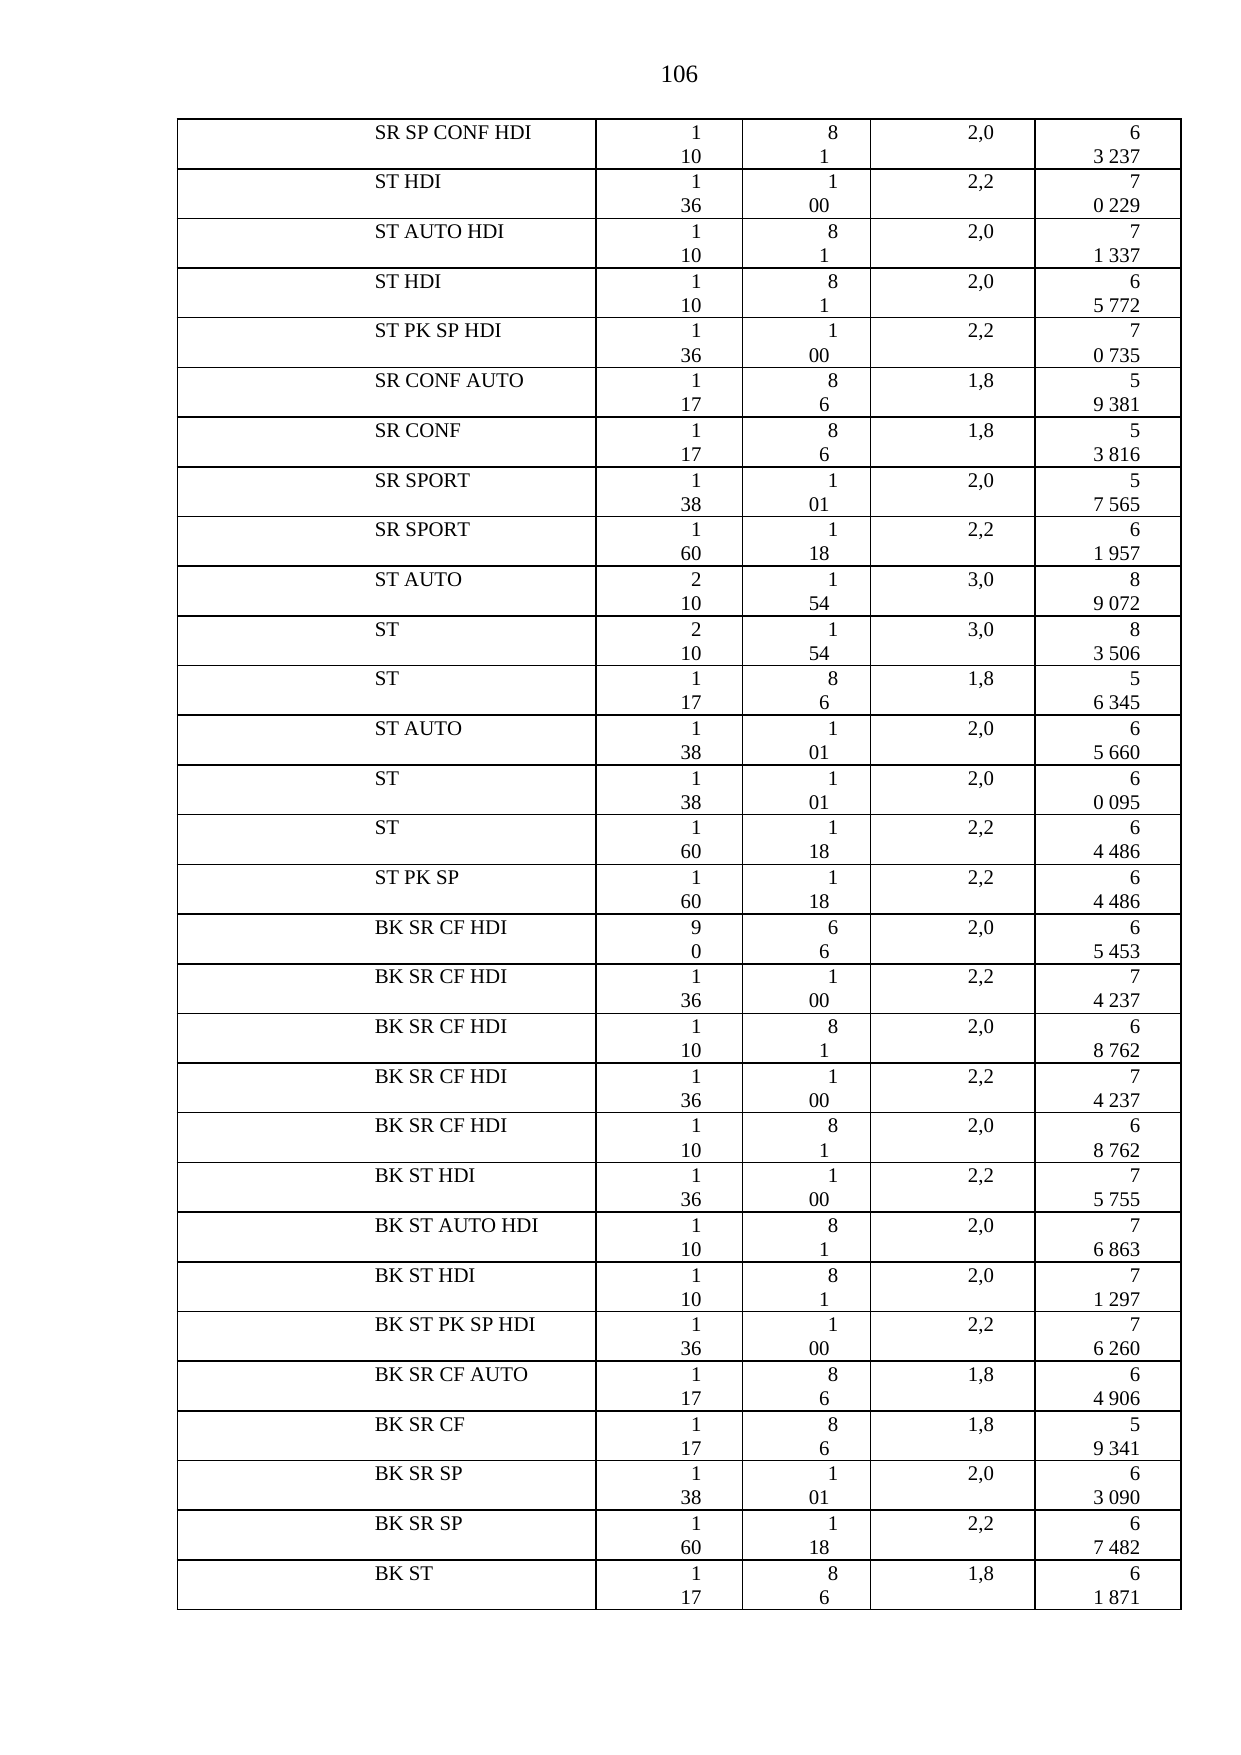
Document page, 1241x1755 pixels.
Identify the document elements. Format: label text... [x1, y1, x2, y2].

table_cell 61 957 [1036, 517, 1180, 565]
table_cell 3,0 [871, 617, 1034, 665]
table_cell 138 [597, 716, 742, 764]
table_cell 57 565 [1036, 468, 1180, 516]
table_cell BK SR SP [178, 1461, 595, 1509]
table_cell BK ST [178, 1561, 595, 1609]
table_cell ST HDI [178, 269, 595, 317]
table_cell BK ST PK SP HDI [178, 1312, 595, 1360]
table_cell 86 [743, 666, 870, 714]
table_cell 100 [743, 1312, 870, 1360]
table_cell 67 482 [1036, 1511, 1180, 1559]
table_cell ST AUTO HDI [178, 219, 595, 267]
table_cell 117 [597, 1561, 742, 1609]
table_cell 74 237 [1036, 965, 1180, 1012]
table_cell 90 [597, 915, 742, 963]
table_cell 65 453 [1036, 915, 1180, 963]
table_cell 100 [743, 1163, 870, 1211]
table_cell 101 [743, 468, 870, 516]
table_cell ST AUTO [178, 716, 595, 764]
table_cell 61 871 [1036, 1561, 1180, 1609]
table_cell 64 906 [1036, 1362, 1180, 1410]
table_cell BK SR CF AUTO [178, 1362, 595, 1410]
table_cell 2,0 [871, 1263, 1034, 1311]
table_cell 160 [597, 815, 742, 863]
table_cell 117 [597, 666, 742, 714]
table_cell 64 486 [1036, 865, 1180, 913]
table_cell 138 [597, 1461, 742, 1509]
table_cell 81 [743, 1263, 870, 1311]
table_cell BK SR CF HDI [178, 1014, 595, 1062]
table_cell 136 [597, 1163, 742, 1211]
table_cell 138 [597, 766, 742, 814]
table_cell 136 [597, 170, 742, 217]
table_cell 118 [743, 815, 870, 863]
table_cell 2,0 [871, 269, 1034, 317]
table_cell 2,2 [871, 170, 1034, 217]
table_cell 100 [743, 318, 870, 367]
table_cell ST PK SP HDI [178, 318, 595, 367]
table_cell 136 [597, 965, 742, 1012]
table_cell 118 [743, 1511, 870, 1559]
table_cell 2,2 [871, 517, 1034, 565]
table_cell ST [178, 617, 595, 665]
table_cell BK SR CF HDI [178, 1113, 595, 1162]
table_cell 100 [743, 965, 870, 1012]
table_cell 86 [743, 1412, 870, 1460]
table_cell 2,0 [871, 1461, 1034, 1509]
table_cell 210 [597, 617, 742, 665]
table_cell 71 337 [1036, 219, 1180, 267]
table_cell BK ST AUTO HDI [178, 1213, 595, 1261]
table_cell 117 [597, 1412, 742, 1460]
table_cell 2,0 [871, 219, 1034, 267]
table_cell 1,8 [871, 368, 1034, 416]
table_cell 110 [597, 269, 742, 317]
table_cell BK SR SP [178, 1511, 595, 1559]
table_cell 2,2 [871, 318, 1034, 367]
table_cell ST [178, 666, 595, 714]
table_cell 138 [597, 468, 742, 516]
table_cell 1,8 [871, 1561, 1034, 1609]
table_cell ST AUTO [178, 567, 595, 615]
table_cell 81 [743, 1213, 870, 1261]
table_cell 1,8 [871, 1362, 1034, 1410]
table_cell 110 [597, 120, 742, 168]
table_cell 2,0 [871, 716, 1034, 764]
table_cell 1,8 [871, 418, 1034, 466]
table_cell 81 [743, 219, 870, 267]
table_cell 86 [743, 418, 870, 466]
table_cell 2,0 [871, 1113, 1034, 1162]
table_cell 101 [743, 766, 870, 814]
table_cell 3,0 [871, 567, 1034, 615]
table_cell BK SR CF [178, 1412, 595, 1460]
table_cell 1,8 [871, 1412, 1034, 1460]
table_cell 64 486 [1036, 815, 1180, 863]
table_cell 70 229 [1036, 170, 1180, 217]
table_cell BK ST HDI [178, 1263, 595, 1311]
table_cell 83 506 [1036, 617, 1180, 665]
table_cell 2,0 [871, 915, 1034, 963]
table_cell 110 [597, 219, 742, 267]
table_cell 101 [743, 1461, 870, 1509]
table_cell 86 [743, 1362, 870, 1410]
table_cell 100 [743, 1064, 870, 1112]
table_cell 160 [597, 865, 742, 913]
table_cell 1,8 [871, 666, 1034, 714]
table_cell 68 762 [1036, 1113, 1180, 1162]
table_cell 160 [597, 517, 742, 565]
table_cell 154 [743, 617, 870, 665]
table_cell 2,2 [871, 1511, 1034, 1559]
table_cell 136 [597, 1064, 742, 1112]
table_cell 117 [597, 418, 742, 466]
table_cell 81 [743, 1014, 870, 1062]
table_cell 65 660 [1036, 716, 1180, 764]
table_cell 118 [743, 865, 870, 913]
table_cell 86 [743, 368, 870, 416]
table_cell 70 735 [1036, 318, 1180, 367]
table_cell 86 [743, 1561, 870, 1609]
table_cell 160 [597, 1511, 742, 1559]
table_cell 59 341 [1036, 1412, 1180, 1460]
table_cell 2,2 [871, 1312, 1034, 1360]
table_cell 89 072 [1036, 567, 1180, 615]
table_cell 81 [743, 269, 870, 317]
table_cell 110 [597, 1263, 742, 1311]
table_cell 2,0 [871, 1014, 1034, 1062]
table_cell 2,0 [871, 468, 1034, 516]
table_cell SR CONF AUTO [178, 368, 595, 416]
table_cell 110 [597, 1213, 742, 1261]
table_cell ST [178, 766, 595, 814]
table_cell 117 [597, 368, 742, 416]
table_cell 59 381 [1036, 368, 1180, 416]
table_cell 2,2 [871, 865, 1034, 913]
table_cell 136 [597, 1312, 742, 1360]
table_cell SR SPORT [178, 517, 595, 565]
table_cell 76 863 [1036, 1213, 1180, 1261]
table_cell 110 [597, 1014, 742, 1062]
table_cell ST [178, 815, 595, 863]
table_cell 117 [597, 1362, 742, 1410]
table_cell 2,2 [871, 1064, 1034, 1112]
table_cell 154 [743, 567, 870, 615]
table_cell 81 [743, 1113, 870, 1162]
table_cell ST HDI [178, 170, 595, 217]
table_cell 63 090 [1036, 1461, 1180, 1509]
table_cell 81 [743, 120, 870, 168]
table_cell 210 [597, 567, 742, 615]
table_cell 2,2 [871, 1163, 1034, 1211]
table_cell BK SR CF HDI [178, 1064, 595, 1112]
table_cell BK SR CF HDI [178, 965, 595, 1012]
table_cell 101 [743, 716, 870, 764]
table_cell 118 [743, 517, 870, 565]
table_cell 60 095 [1036, 766, 1180, 814]
table_cell 136 [597, 318, 742, 367]
table_cell 2,0 [871, 120, 1034, 168]
table_cell 53 816 [1036, 418, 1180, 466]
table_cell 100 [743, 170, 870, 217]
table_cell BK ST HDI [178, 1163, 595, 1211]
table_cell 2,2 [871, 815, 1034, 863]
table_cell 2,0 [871, 1213, 1034, 1261]
table_cell BK SR CF HDI [178, 915, 595, 963]
table_cell 2,2 [871, 965, 1034, 1012]
table_cell 76 260 [1036, 1312, 1180, 1360]
table_cell 68 762 [1036, 1014, 1180, 1062]
table_cell 71 297 [1036, 1263, 1180, 1311]
table_cell ST PK SP [178, 865, 595, 913]
table_cell SR SPORT [178, 468, 595, 516]
table_cell 66 [743, 915, 870, 963]
table_cell 65 772 [1036, 269, 1180, 317]
table_cell 74 237 [1036, 1064, 1180, 1112]
table_cell 63 237 [1036, 120, 1180, 168]
table_cell 2,0 [871, 766, 1034, 814]
table_cell 75 755 [1036, 1163, 1180, 1211]
table_cell 110 [597, 1113, 742, 1162]
table_cell SR CONF [178, 418, 595, 466]
table_cell SR SP CONF HDI [178, 120, 595, 168]
table_cell 56 345 [1036, 666, 1180, 714]
